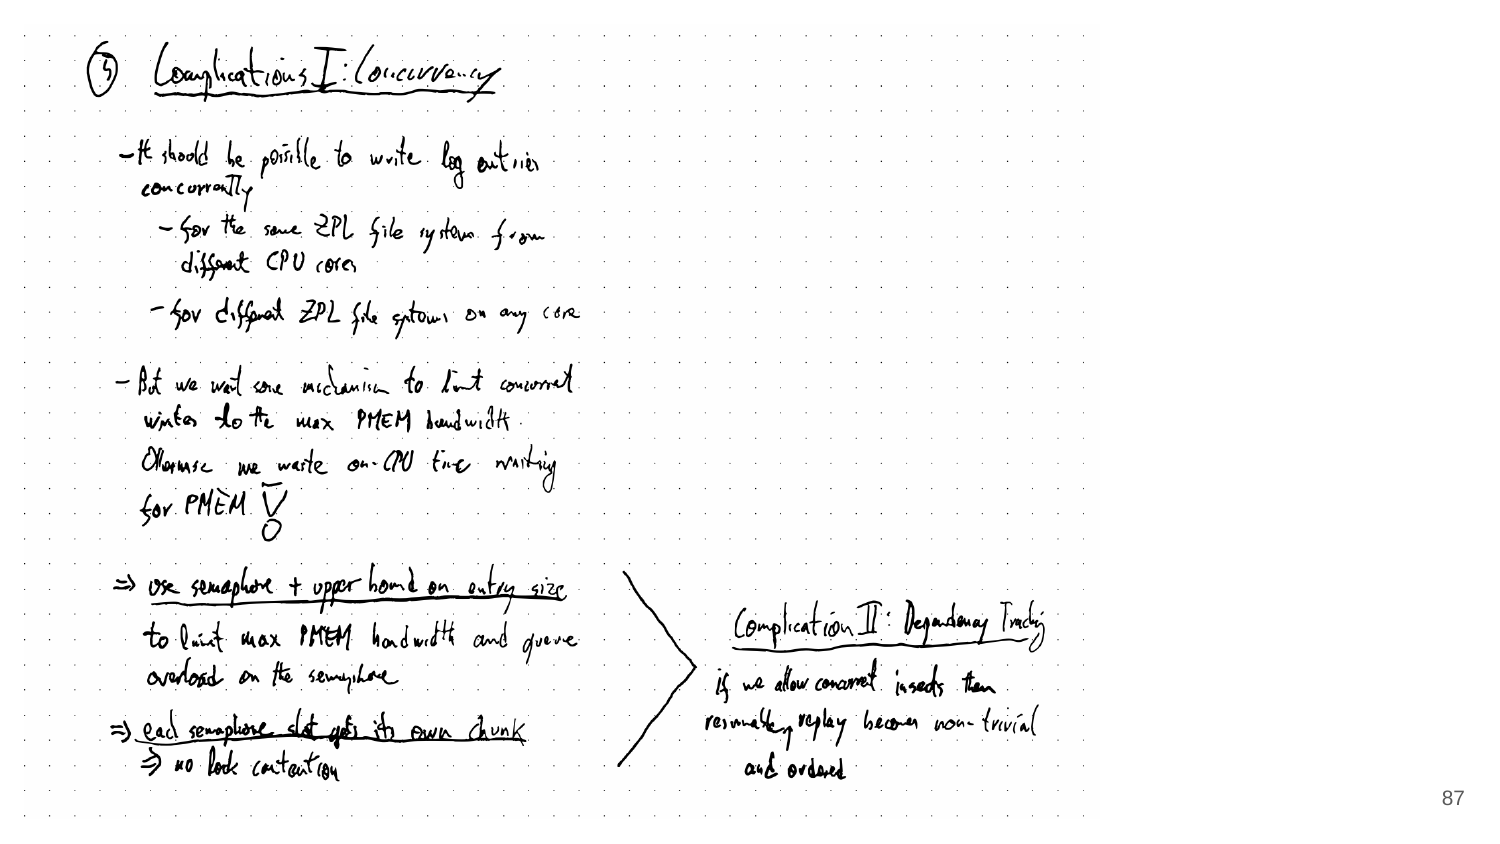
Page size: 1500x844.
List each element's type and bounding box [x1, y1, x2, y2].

picture [24, 24, 1100, 819]
slide_number [1389, 764, 1480, 830]
